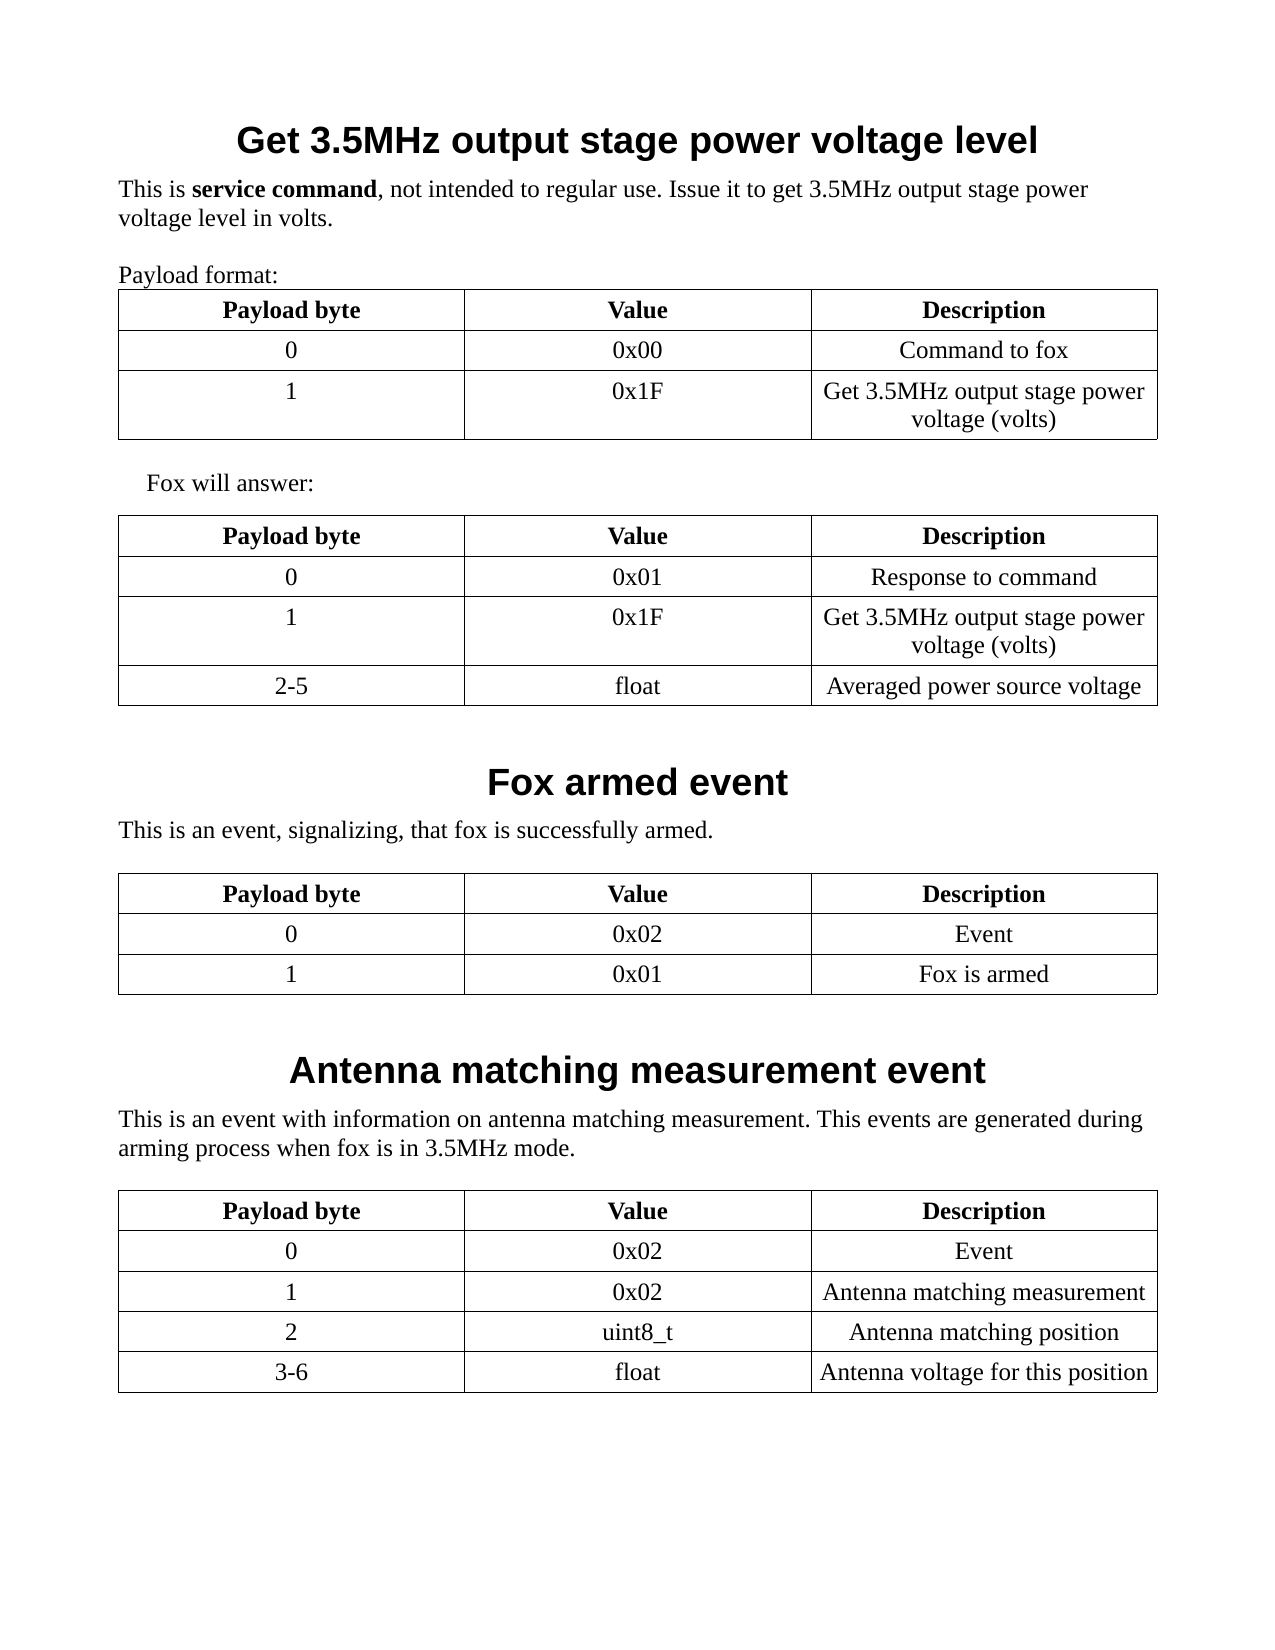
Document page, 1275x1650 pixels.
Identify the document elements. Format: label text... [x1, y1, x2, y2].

table_cell 0 [119, 1231, 464, 1271]
table_header Value [465, 874, 811, 913]
table_cell 0 [119, 331, 464, 370]
table_cell 0x02 [465, 1272, 811, 1311]
table_cell 0x1F [465, 371, 811, 439]
table_header Value [465, 516, 811, 556]
text Fox will answer: [118, 468, 1157, 497]
table_header Payload byte [119, 874, 464, 913]
table_header Payload byte [119, 516, 464, 556]
text This is an event, signalizing, that fox is successfully armed. [118, 815, 1157, 844]
table_cell 1 [119, 1272, 464, 1311]
table_cell 2-5 [119, 666, 464, 705]
table_header Description [812, 516, 1157, 556]
table_cell 2 [119, 1312, 464, 1351]
table_cell uint8_t [465, 1312, 811, 1351]
table_cell 0x01 [465, 955, 811, 994]
table_cell 0x00 [465, 331, 811, 370]
table_cell Antenna matching position [812, 1312, 1157, 1351]
table_cell 0x02 [465, 914, 811, 953]
table_cell 0x1F [465, 597, 811, 665]
table_cell Antenna matching measurement [812, 1272, 1157, 1311]
table_cell Response to command [812, 557, 1157, 596]
table_cell 0 [119, 914, 464, 953]
table_header Description [812, 1191, 1157, 1230]
table_cell Averaged power source voltage [812, 666, 1157, 705]
table_cell 1 [119, 371, 464, 439]
table_header Value [465, 1191, 811, 1230]
table_cell 1 [119, 597, 464, 665]
table_header Description [812, 290, 1157, 329]
table_header Value [465, 290, 811, 329]
table_cell 0x01 [465, 557, 811, 596]
table_cell Get 3.5MHz output stage power voltage (volts) [812, 597, 1157, 665]
subtitle Antenna matching measurement event [118, 1048, 1157, 1091]
table_cell Command to fox [812, 331, 1157, 370]
text This is an event with information on antenna matching measurement. This events are generated during arming process when fox is in 3.5MHz mode. [118, 1104, 1157, 1161]
table_cell Event [812, 914, 1157, 953]
table_cell 0x02 [465, 1231, 811, 1271]
table_cell 3-6 [119, 1352, 464, 1392]
table_cell Antenna voltage for this position [812, 1352, 1157, 1392]
text This is service command, not intended to regular use. Issue it to get 3.5MHz output stage power voltage level in volts. [118, 174, 1157, 232]
text Payload format: [118, 261, 1157, 289]
subtitle Get 3.5MHz output stage power voltage level [118, 118, 1157, 162]
table_cell Fox is armed [812, 955, 1157, 994]
table_cell 0 [119, 557, 464, 596]
subtitle Fox armed event [118, 759, 1157, 803]
table_cell float [465, 1352, 811, 1392]
table_header Payload byte [119, 290, 464, 329]
table_cell 1 [119, 955, 464, 994]
table_cell Get 3.5MHz output stage power voltage (volts) [812, 371, 1157, 439]
table_header Payload byte [119, 1191, 464, 1230]
table_cell float [465, 666, 811, 705]
table_cell Event [812, 1231, 1157, 1271]
table_header Description [812, 874, 1157, 913]
